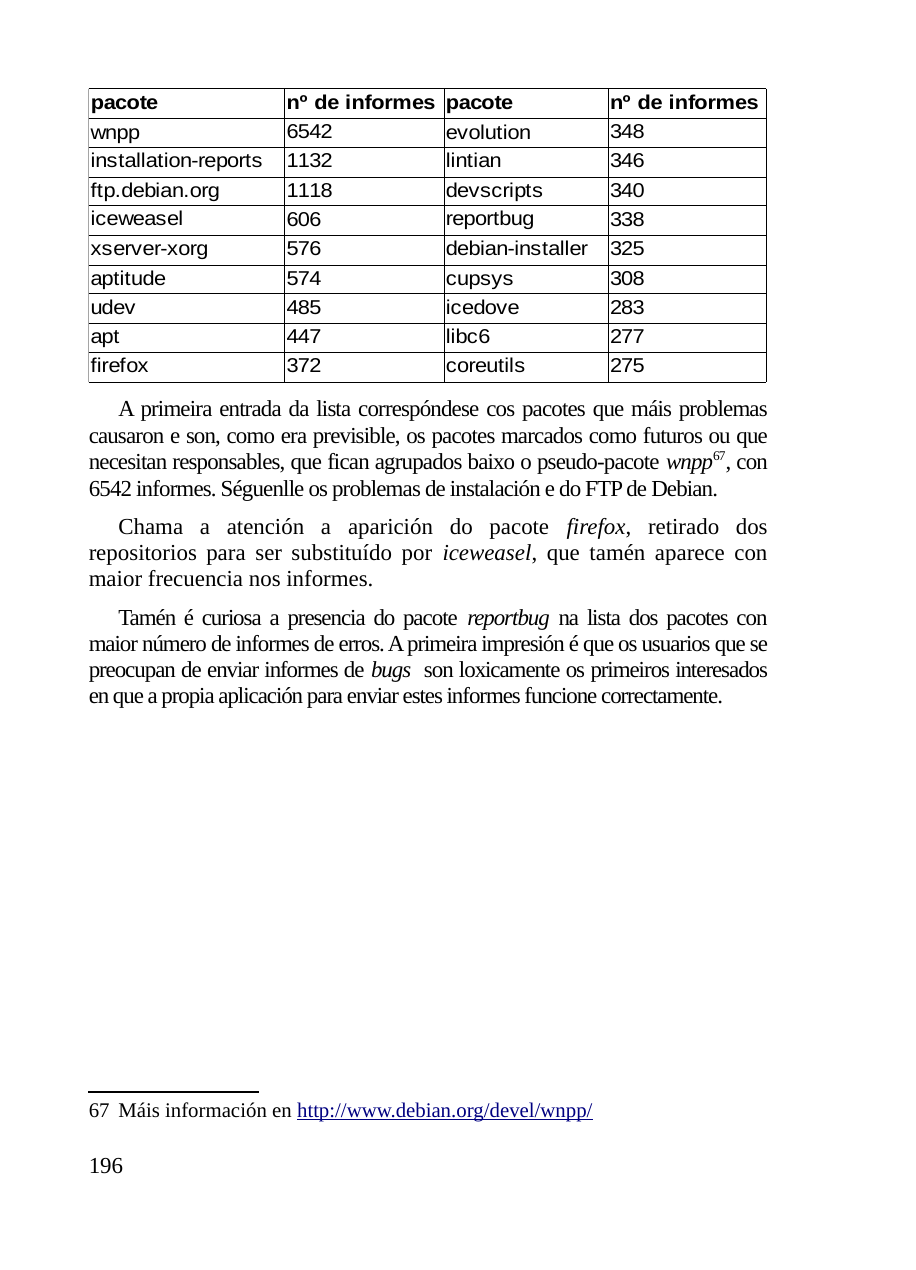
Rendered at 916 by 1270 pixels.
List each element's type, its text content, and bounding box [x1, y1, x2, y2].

text Chama a atención a aparición do pacote firefox, retirado dos repositorios para ser substituído por iceweasel, que tamén aparece con maior frecuencia nos informes. [88, 513, 768, 592]
text Tamén é curiosa a presencia do pacote reportbug na lista dos pacotes con maior número de informes de erros. A primeira impresión é que os usuarios que se preocupan de enviar informes de bugs son loxicamente os primeiros interesados en que a propia aplicación para enviar estes informes funcione correctamente. [88, 603, 768, 709]
text Máis información en http://www.debian.org/devel/wnpp/ [88, 1098, 768, 1122]
text A primeira entrada da lista correspóndese cos pacotes que máis problemas causaron e son, como era previsible, os pacotes marcados como futuros ou que necesitan responsables, que fican agrupados baixo o pseudo-pacote wnpp, con 6542 informes. Séguenlle os problemas de instalación e do FTP de Debian. [88, 396, 768, 501]
